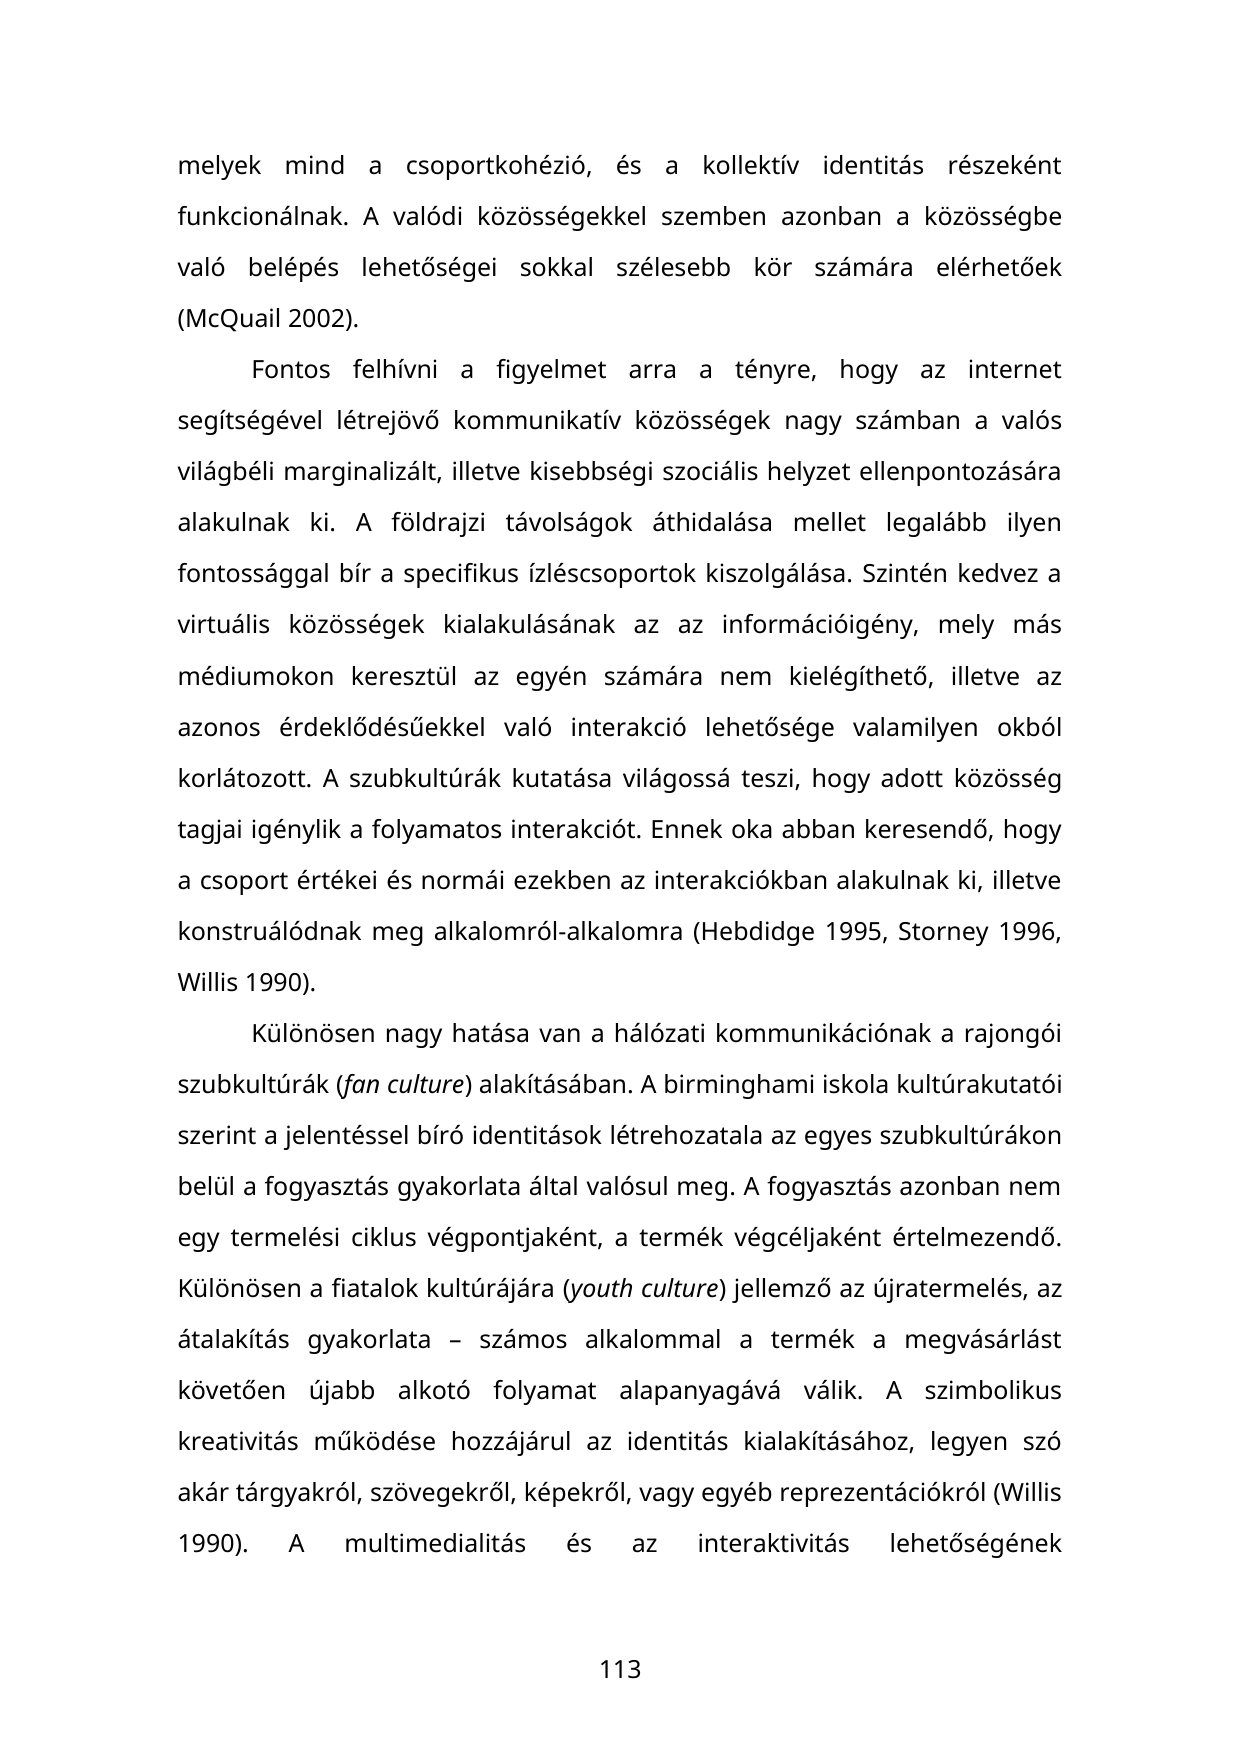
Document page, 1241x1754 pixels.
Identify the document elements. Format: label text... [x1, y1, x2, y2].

text Fontos felhívni a figyelmet arra a tényre, hogy az internet segítségével létrejövő kommunikatív közösségek nagy számban a valós világbéli marginalizált, illetve kisebbségi szociális helyzet ellenpontozására alakulnak ki. A földrajzi távolságok áthidalása mellet legalább ilyen fontossággal bír a specifikus ízléscsoportok kiszolgálása. Szintén kedvez a virtuális közösségek kialakulásának az az információigény, mely más médiumokon keresztül az egyén számára nem kielégíthető, illetve az azonos érdeklődésűekkel való interakció lehetősége valamilyen okból korlátozott. A szubkultúrák kutatása világossá teszi, hogy adott közösség tagjai igénylik a folyamatos interakciót. Ennek oka abban keresendő, hogy a csoport értékei és normái ezekben az interakciókban alakulnak ki, illetve konstruálódnak meg alkalomról-alkalomra (Hebdidge 1995, Storney 1996, Willis 1990). [177, 352, 1063, 998]
text Különösen nagy hatása van a hálózati kommunikációnak a rajongói szubkultúrák (fan culture) alakításában. A birminghami iskola kultúrakutatói szerint a jelentéssel bíró identitások létrehozatala az egyes szubkultúrákon belül a fogyasztás gyakorlata által valósul meg. A fogyasztás azonban nem egy termelési ciklus végpontjaként, a termék végcéljaként értelmezendő. Különösen a fiatalok kultúrájára (youth culture) jellemző az újratermelés, az átalakítás gyakorlata – számos alkalommal a termék a megvásárlást követően újabb alkotó folyamat alapanyagává válik. A szimbolikus kreativitás működése hozzájárul az identitás kialakításához, legyen szó akár tárgyakról, szövegekről, képekről, vagy egyéb reprezentációkról (Willis 1990). A multimedialitás és az interaktivitás lehetőségének [177, 1015, 1063, 1560]
text melyek mind a csoportkohézió, és a kollektív identitás részeként funkcionálnak. A valódi közösségekkel szemben azonban a közösségbe való belépés lehetőségei sokkal szélesebb kör számára elérhetőek (McQuail 2002). [177, 148, 1063, 335]
